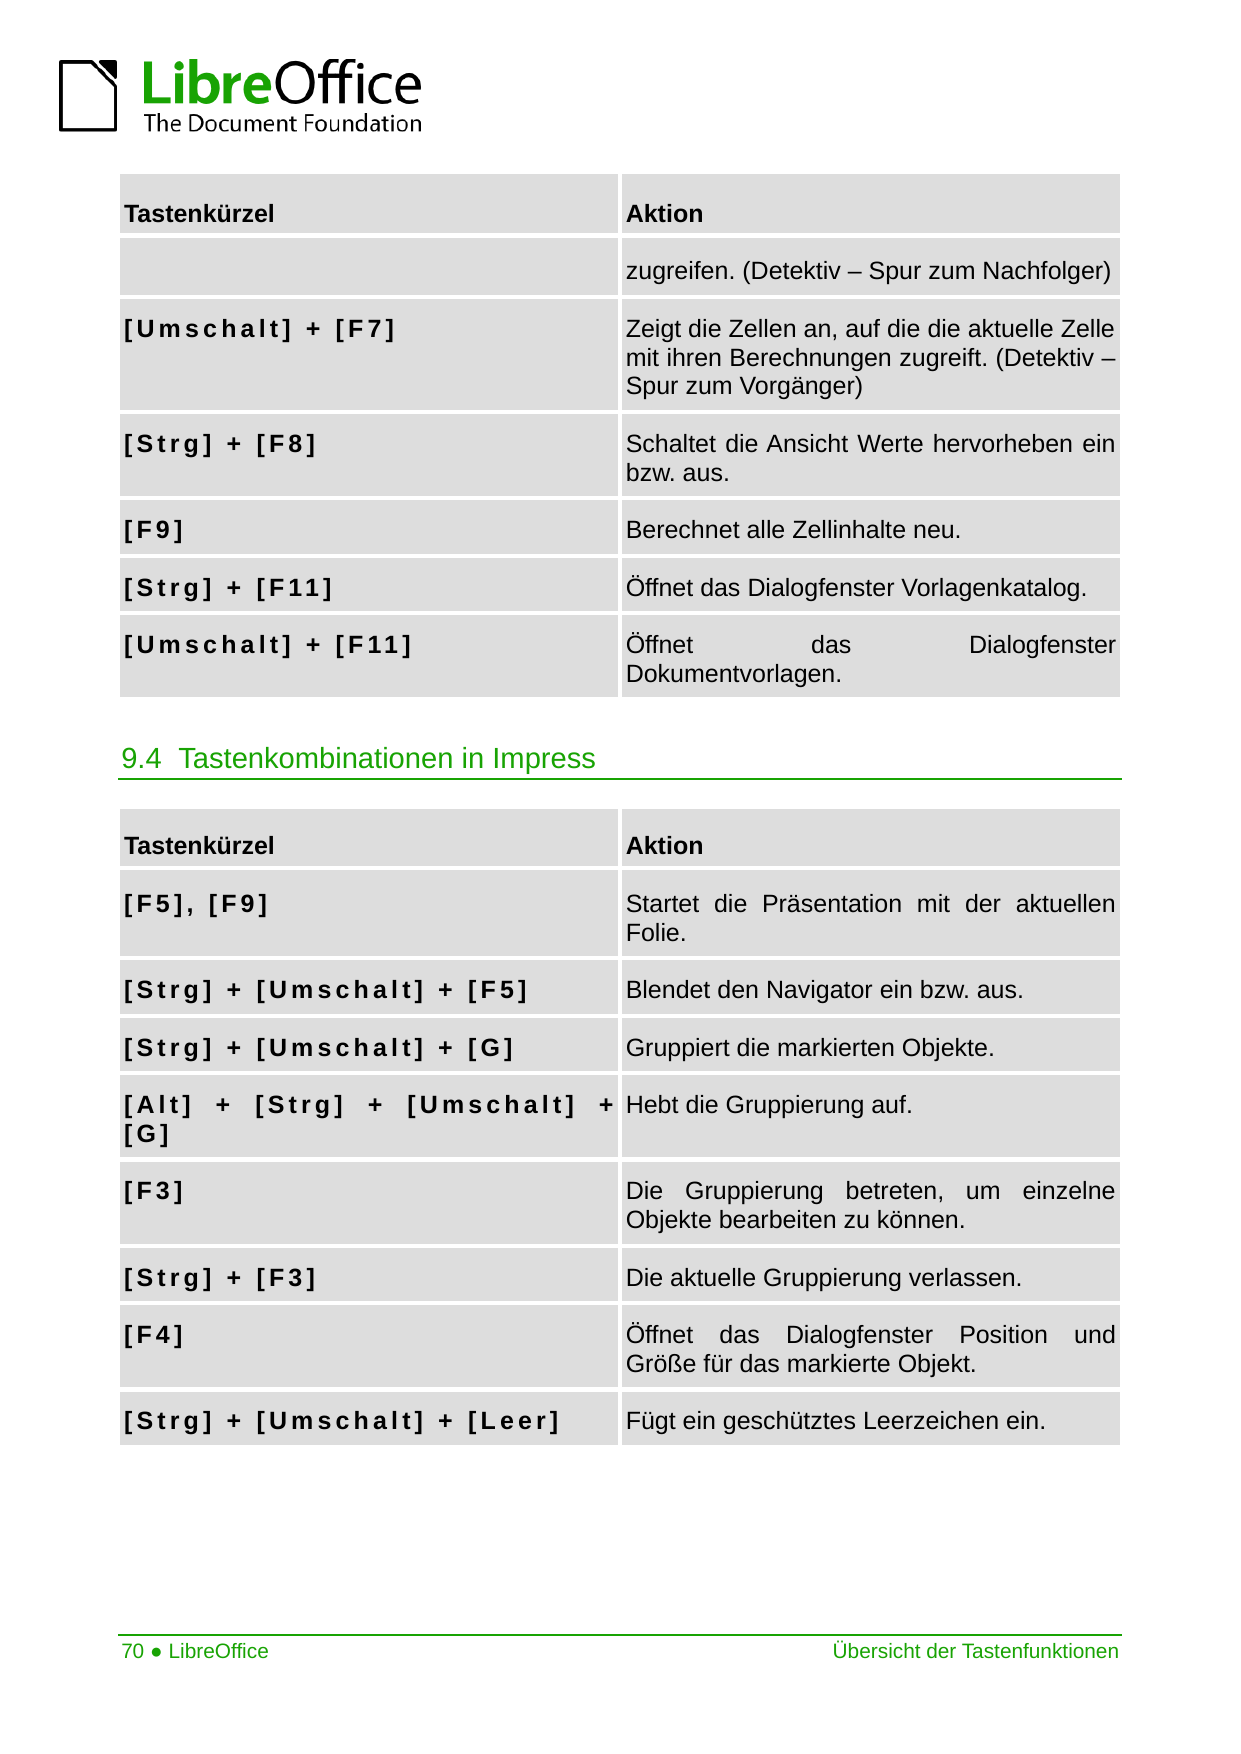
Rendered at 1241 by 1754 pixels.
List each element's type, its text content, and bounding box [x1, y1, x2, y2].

picture [56, 59, 422, 132]
table_header Aktion [622, 809, 1120, 866]
table_cell [F3] [120, 1162, 618, 1244]
table_cell Öffnet das Dialogfenster Vorlagenkatalog. [622, 558, 1120, 611]
subtitle Tastenkombinationen in Impress [118, 725, 1122, 778]
table_cell [Strg] + [F3] [120, 1248, 618, 1301]
table_cell Fügt ein geschütztes Leerzeichen ein. [622, 1392, 1120, 1445]
table_cell Berechnet alle Zellinhalte neu. [622, 500, 1120, 554]
table_cell [Strg] + [Umschalt] + [F5] [120, 960, 618, 1014]
table_cell [120, 238, 618, 295]
table_header Tastenkürzel [120, 809, 618, 866]
table_cell [Umschalt] + [F7] [120, 299, 618, 410]
table_cell [F9] [120, 500, 618, 554]
table_cell [Strg] + [F8] [120, 414, 618, 496]
table_cell Schaltet die Ansicht Werte hervorheben ein bzw. aus. [622, 414, 1120, 496]
table_cell [F5], [F9] [120, 870, 618, 956]
table_cell Hebt die Gruppierung auf. [622, 1075, 1120, 1157]
table_cell Gruppiert die markierten Objekte. [622, 1018, 1120, 1071]
table_cell Zeigt die Zellen an, auf die die aktuelle Zelle mit ihren Berechnungen zugreift. (Detektiv – Spur zum Vorgänger) [622, 299, 1120, 410]
table_cell [Alt] + [Strg] + [Umschalt] + [G] [120, 1075, 618, 1157]
table_cell [Strg] + [Umschalt] + [G] [120, 1018, 618, 1071]
table_cell [Strg] + [Umschalt] + [Leer] [120, 1392, 618, 1445]
table_header Tastenkürzel [120, 174, 618, 233]
table_header Aktion [622, 174, 1120, 233]
table_cell Blendet den Navigator ein bzw. aus. [622, 960, 1120, 1014]
table_cell Öffnet das Dialogfenster Position und Größe für das markierte Objekt. [622, 1305, 1120, 1387]
table_cell [Strg] + [F11] [120, 558, 618, 611]
table_cell zugreifen. (Detektiv – Spur zum Nachfolger) [622, 238, 1120, 295]
table_cell Die Gruppierung betreten, um einzelne Objekte bearbeiten zu können. [622, 1162, 1120, 1244]
table_cell Startet die Präsentation mit der aktuellen Folie. [622, 870, 1120, 956]
table_cell [F4] [120, 1305, 618, 1387]
table_cell Die aktuelle Gruppierung verlassen. [622, 1248, 1120, 1301]
table_cell Öffnet das Dialogfenster Dokumentvorlagen. [622, 615, 1120, 697]
table_cell [Umschalt] + [F11] [120, 615, 618, 697]
